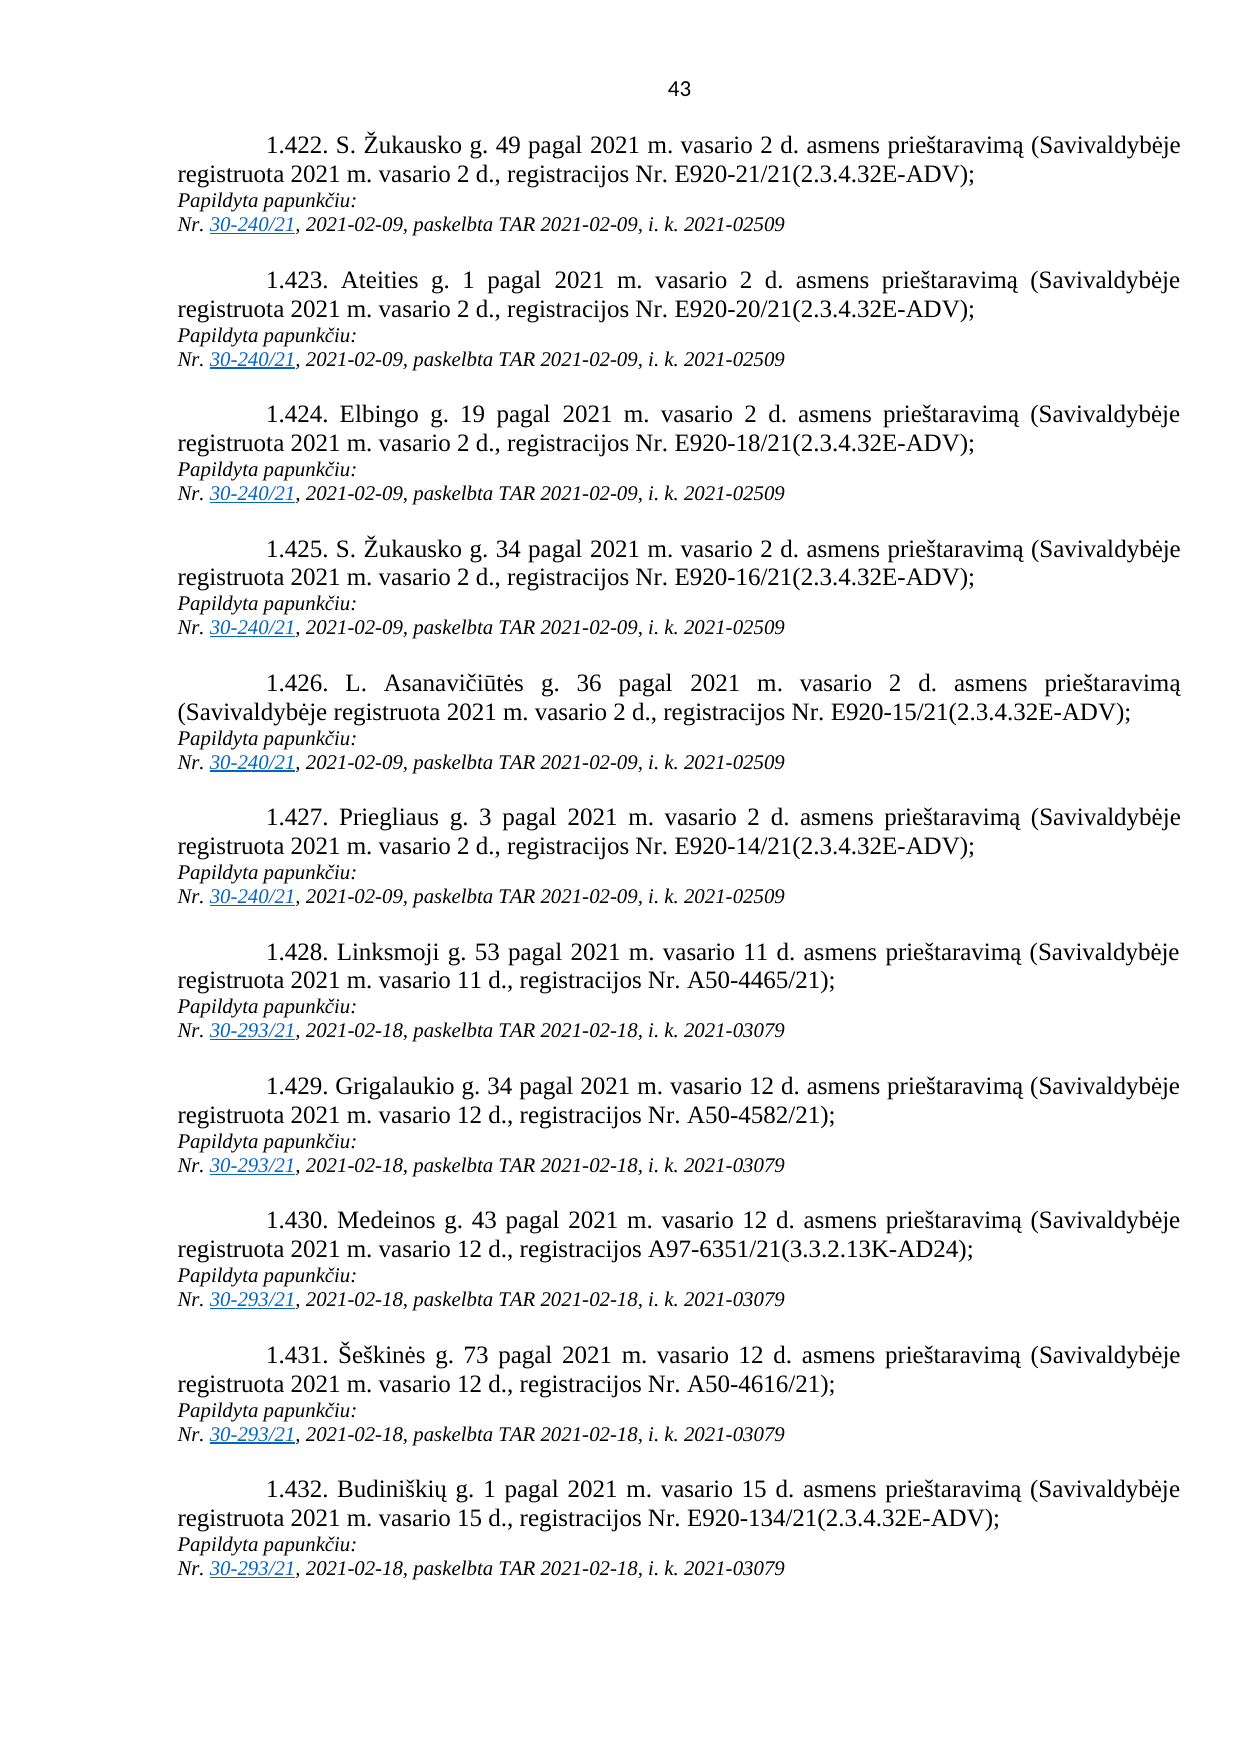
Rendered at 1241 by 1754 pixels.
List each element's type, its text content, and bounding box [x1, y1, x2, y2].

text Nr. 30-293/21, 2021-02-18, paskelbta TAR 2021-02-18, i. k. 2021-03079 [177, 1422, 1181, 1446]
text Nr. 30-240/21, 2021-02-09, paskelbta TAR 2021-02-09, i. k. 2021-02509 [177, 347, 1181, 371]
text Papildyta papunkčiu: [177, 726, 1181, 750]
text 1.430. Medeinos g. 43 pagal 2021 m. vasario 12 d. asmens prieštaravimą (Savivaldybėje registruota 2021 m. vasario 12 d., registracijos A97-6351/21(3.3.2.13K-AD24); [177, 1206, 1181, 1263]
text Papildyta papunkčiu: [177, 188, 1181, 212]
text Papildyta papunkčiu: [177, 994, 1181, 1018]
text Papildyta papunkčiu: [177, 860, 1181, 884]
text Papildyta papunkčiu: [177, 457, 1181, 481]
text Papildyta papunkčiu: [177, 322, 1181, 347]
text 1.426. L. Asanavičiūtės g. 36 pagal 2021 m. vasario 2 d. asmens prieštaravimą (Savivaldybėje registruota 2021 m. vasario 2 d., registracijos Nr. E920-15/21(2.3.4.32E-ADV); [177, 668, 1181, 726]
text 1.424. Elbingo g. 19 pagal 2021 m. vasario 2 d. asmens prieštaravimą (Savivaldybėje registruota 2021 m. vasario 2 d., registracijos Nr. E920-18/21(2.3.4.32E-ADV); [177, 399, 1181, 457]
text Nr. 30-293/21, 2021-02-18, paskelbta TAR 2021-02-18, i. k. 2021-03079 [177, 1153, 1181, 1177]
text 1.432. Budiniškių g. 1 pagal 2021 m. vasario 15 d. asmens prieštaravimą (Savivaldybėje registruota 2021 m. vasario 15 d., registracijos Nr. E920-134/21(2.3.4.32E-ADV); [177, 1474, 1181, 1532]
text Papildyta papunkčiu: [177, 591, 1181, 615]
text Papildyta papunkčiu: [177, 1532, 1181, 1556]
text 1.422. S. Žukausko g. 49 pagal 2021 m. vasario 2 d. asmens prieštaravimą (Savivaldybėje registruota 2021 m. vasario 2 d., registracijos Nr. E920-21/21(2.3.4.32E-ADV); [177, 131, 1181, 188]
text Nr. 30-240/21, 2021-02-09, paskelbta TAR 2021-02-09, i. k. 2021-02509 [177, 615, 1181, 639]
text Papildyta papunkčiu: [177, 1263, 1181, 1287]
text 1.427. Priegliaus g. 3 pagal 2021 m. vasario 2 d. asmens prieštaravimą (Savivaldybėje registruota 2021 m. vasario 2 d., registracijos Nr. E920-14/21(2.3.4.32E-ADV); [177, 802, 1181, 860]
text Nr. 30-293/21, 2021-02-18, paskelbta TAR 2021-02-18, i. k. 2021-03079 [177, 1556, 1181, 1580]
text Nr. 30-240/21, 2021-02-09, paskelbta TAR 2021-02-09, i. k. 2021-02509 [177, 481, 1181, 505]
text 1.425. S. Žukausko g. 34 pagal 2021 m. vasario 2 d. asmens prieštaravimą (Savivaldybėje registruota 2021 m. vasario 2 d., registracijos Nr. E920-16/21(2.3.4.32E-ADV); [177, 534, 1181, 591]
text Papildyta papunkčiu: [177, 1397, 1181, 1422]
text Nr. 30-240/21, 2021-02-09, paskelbta TAR 2021-02-09, i. k. 2021-02509 [177, 750, 1181, 774]
text 1.428. Linksmoji g. 53 pagal 2021 m. vasario 11 d. asmens prieštaravimą (Savivaldybėje registruota 2021 m. vasario 11 d., registracijos Nr. A50-4465/21); [177, 937, 1181, 994]
text 1.423. Ateities g. 1 pagal 2021 m. vasario 2 d. asmens prieštaravimą (Savivaldybėje registruota 2021 m. vasario 2 d., registracijos Nr. E920-20/21(2.3.4.32E-ADV); [177, 265, 1181, 322]
text 1.429. Grigalaukio g. 34 pagal 2021 m. vasario 12 d. asmens prieštaravimą (Savivaldybėje registruota 2021 m. vasario 12 d., registracijos Nr. A50-4582/21); [177, 1071, 1181, 1129]
text Nr. 30-293/21, 2021-02-18, paskelbta TAR 2021-02-18, i. k. 2021-03079 [177, 1018, 1181, 1042]
text Nr. 30-293/21, 2021-02-18, paskelbta TAR 2021-02-18, i. k. 2021-03079 [177, 1287, 1181, 1311]
text Papildyta papunkčiu: [177, 1129, 1181, 1153]
text Nr. 30-240/21, 2021-02-09, paskelbta TAR 2021-02-09, i. k. 2021-02509 [177, 212, 1181, 236]
text Nr. 30-240/21, 2021-02-09, paskelbta TAR 2021-02-09, i. k. 2021-02509 [177, 884, 1181, 908]
text 1.431. Šeškinės g. 73 pagal 2021 m. vasario 12 d. asmens prieštaravimą (Savivaldybėje registruota 2021 m. vasario 12 d., registracijos Nr. A50-4616/21); [177, 1340, 1181, 1397]
